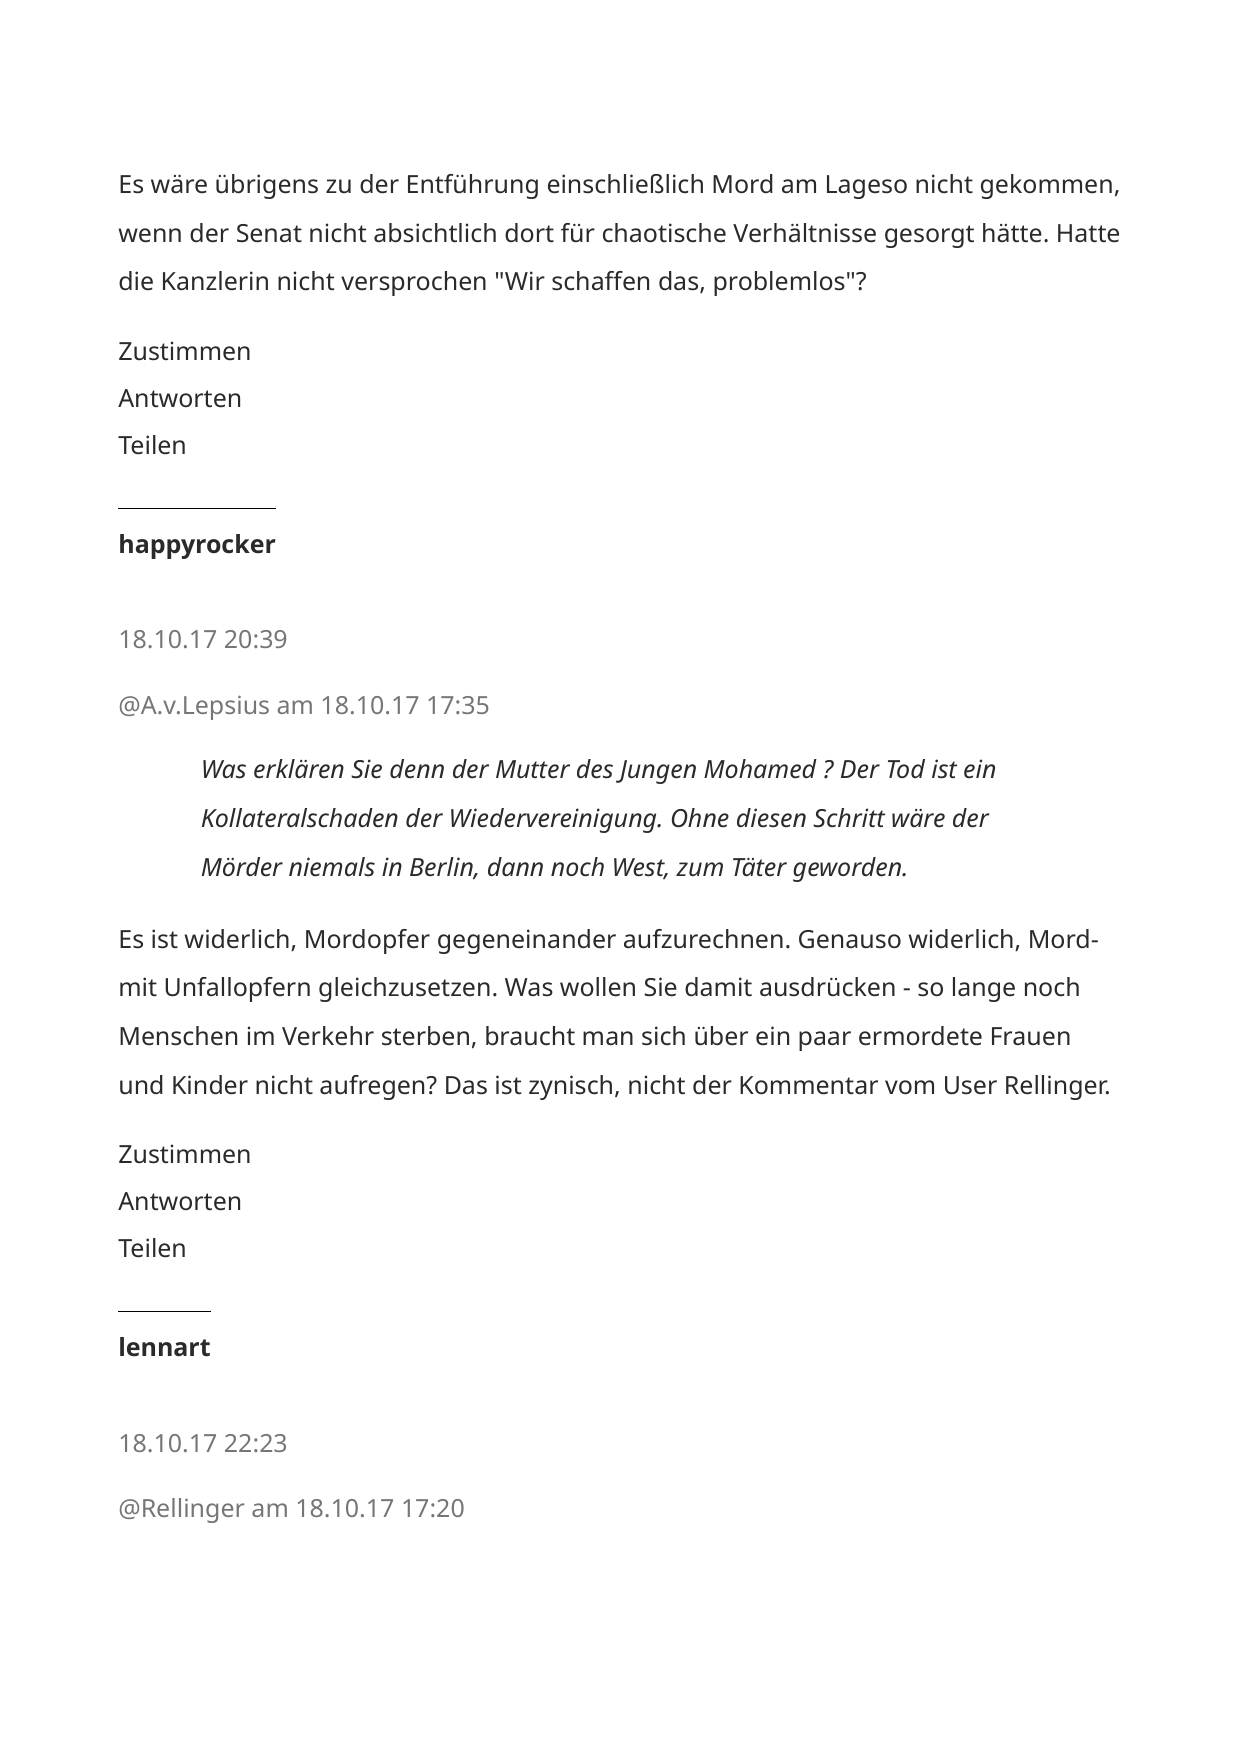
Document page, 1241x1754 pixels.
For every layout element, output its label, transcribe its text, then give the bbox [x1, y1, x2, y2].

text Es ist widerlich, Mordopfer gegeneinander aufzurechnen. Genauso widerlich, Mord- mit Unfallopfern gleichzusetzen. Was wollen Sie damit ausdrücken - so lange noch Menschen im Verkehr sterben, braucht man sich über ein paar ermordete Frauen und Kinder nicht aufregen? Das ist zynisch, nicht der Kommentar vom User Rellinger. [118, 921, 1122, 1101]
text Antworten [118, 381, 1122, 415]
text Teilen [118, 428, 1122, 462]
text Es wäre übrigens zu der Entführung einschließlich Mord am Lageso nicht gekommen, wenn der Senat nicht absichtlich dort für chaotische Verhältnisse gesorgt hätte. Hatte die Kanzlerin nicht versprochen "Wir schaffen das, problemlos"? [118, 118, 1122, 298]
text Zustimmen [118, 1137, 1122, 1171]
text @Rellinger am 18.10.17 17:20 [118, 1491, 1122, 1525]
text @A.v.Lepsius am 18.10.17 17:35 [118, 688, 1122, 722]
text happyrocker [118, 508, 1114, 561]
text lennart [118, 1311, 1114, 1364]
text Antworten [118, 1184, 1122, 1218]
text 18.10.17 22:23 [118, 1425, 1117, 1459]
text 18.10.17 20:39 [118, 622, 1117, 656]
text Zustimmen [118, 333, 1122, 368]
text Was erklären Sie denn der Mutter des Jungen Mohamed ? Der Tod ist ein Kollateralschaden der Wiedervereinigung. Ohne diesen Schritt wäre der Mörder niemals in Berlin, dann noch West, zum Täter geworden. [201, 752, 1063, 883]
text Teilen [118, 1231, 1122, 1265]
